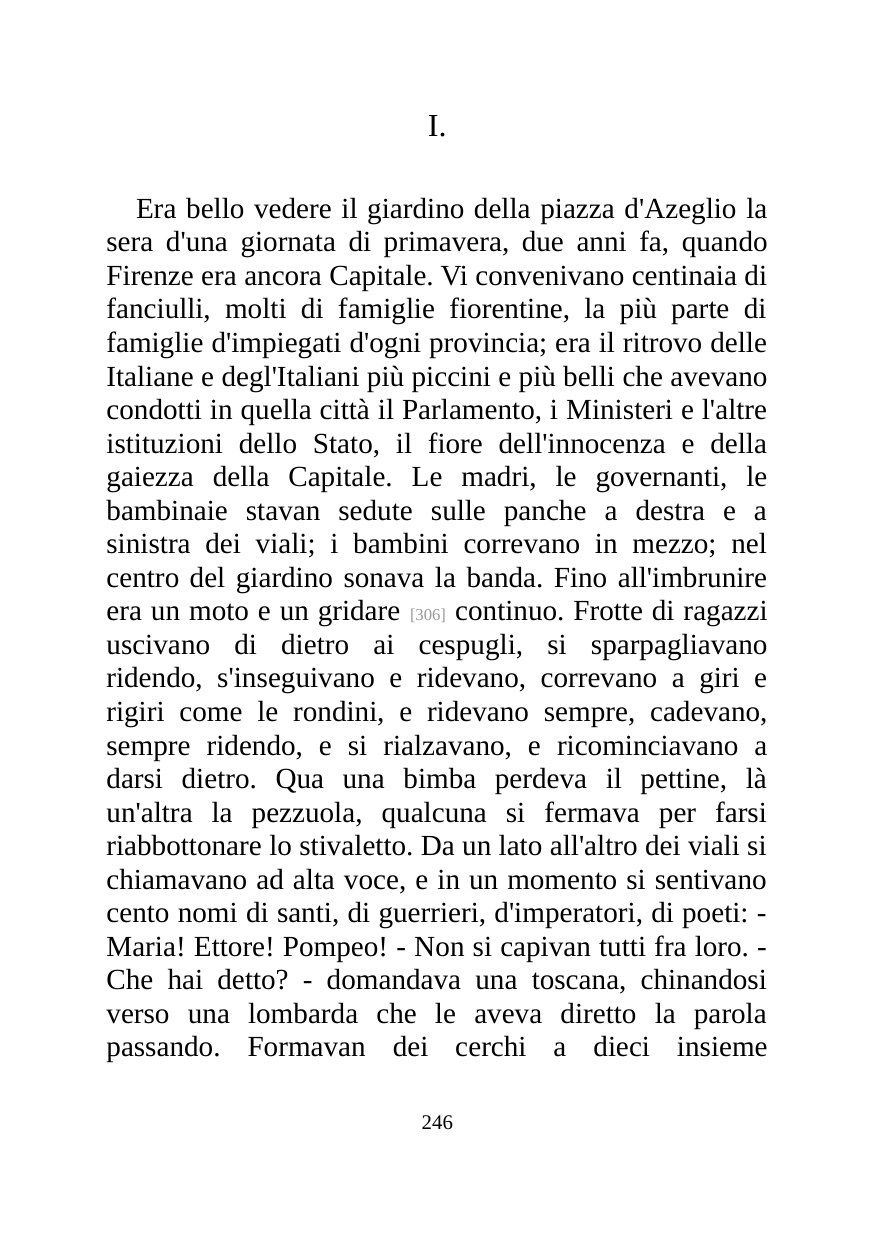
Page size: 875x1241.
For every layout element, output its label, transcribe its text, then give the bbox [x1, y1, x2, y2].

subtitle I. [106, 106, 768, 143]
text Era bello vedere il giardino della piazza d'Azeglio la sera d'una giornata di primavera, due anni fa, quando Firenze era ancora Capitale. Vi convenivano centinaia di fanciulli, molti di famiglie fiorentine, la più parte di famiglie d'impiegati d'ogni provincia; era il ritrovo delle Italiane e degl'Italiani più piccini e più belli che avevano condotti in quella città il Parlamento, i Ministeri e l'altre istituzioni dello Stato, il fiore dell'innocenza e della gaiezza della Capitale. Le madri, le governanti, le bambinaie stavan sedute sulle panche a destra e a sinistra dei viali; i bambini correvano in mezzo; nel centro del giardino sonava la banda. Fino all'imbrunire era un moto e un gridare [306] continuo. Frotte di ragazzi uscivano di dietro ai cespugli, si sparpagliavano ridendo, s'inseguivano e ridevano, correvano a giri e rigiri come le rondini, e ridevano sempre, cadevano, sempre ridendo, e si rialzavano, e ricominciavano a darsi dietro. Qua una bimba perdeva il pettine, là un'altra la pezzuola, qualcuna si fermava per farsi riabbottonare lo stivaletto. Da un lato all'altro dei viali si chiamavano ad alta voce, e in un momento si sentivano cento nomi di santi, di guerrieri, d'imperatori, di poeti: - Maria! Ettore! Pompeo! - Non si capivan tutti fra loro. - Che hai detto? - domandava una toscana, chinandosi verso una lombarda che le aveva diretto la parola passando. Formavan dei cerchi a dieci insieme [106, 191, 768, 1063]
